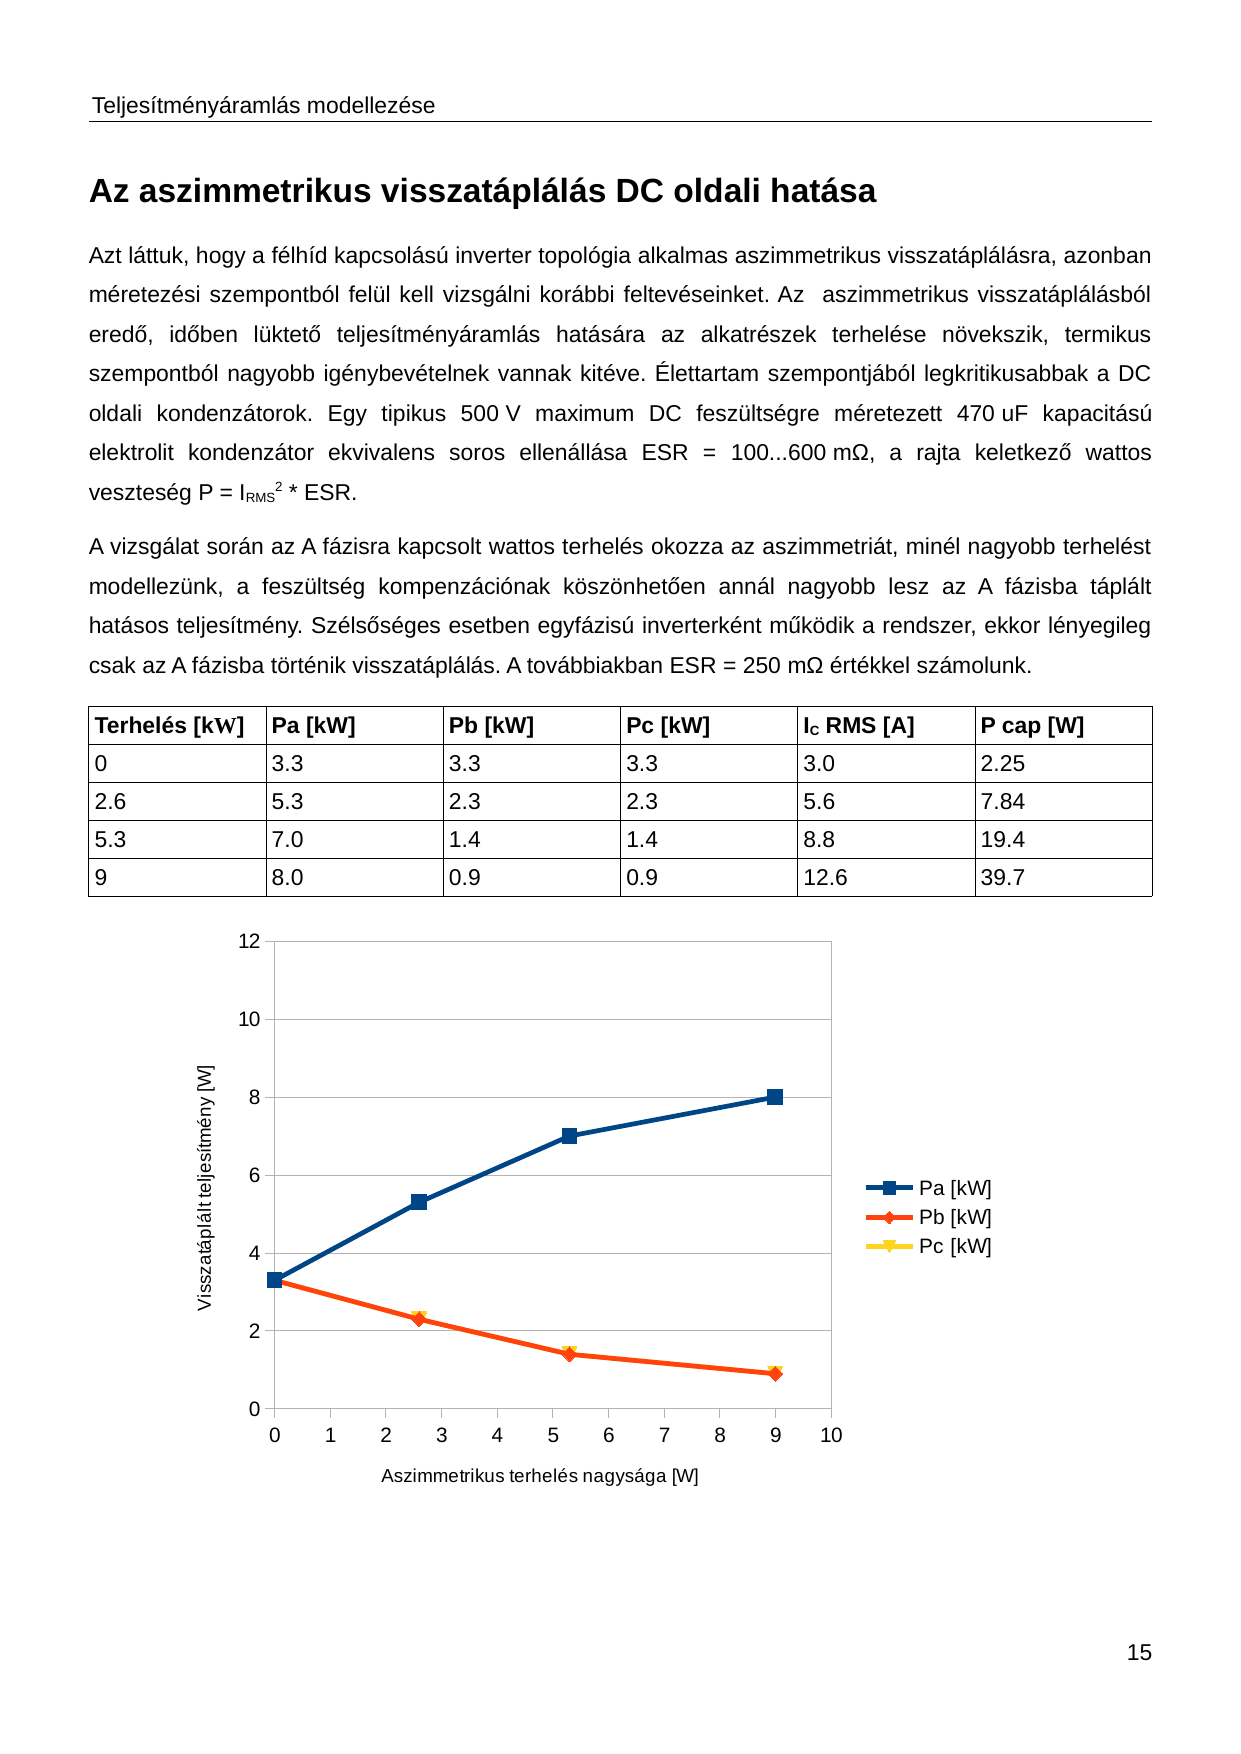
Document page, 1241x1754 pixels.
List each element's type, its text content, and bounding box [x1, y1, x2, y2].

table_cell 0 [89, 745, 266, 782]
table_cell 1.4 [444, 821, 620, 858]
table_header Pc [kW] [621, 707, 797, 744]
table_cell 2.3 [621, 783, 797, 820]
table_header IC RMS [A] [798, 707, 975, 744]
table_cell 7.84 [976, 783, 1152, 820]
table_header Pb [kW] [444, 707, 620, 744]
table_cell 2.3 [444, 783, 620, 820]
table_cell 7.0 [267, 821, 443, 858]
table_cell 3.0 [798, 745, 975, 782]
table_cell 19.4 [976, 821, 1152, 858]
table_cell 3.3 [444, 745, 620, 782]
table_cell 8.8 [798, 821, 975, 858]
table_cell 3.3 [621, 745, 797, 782]
table_cell 9 [89, 859, 266, 896]
table_cell 39.7 [976, 859, 1152, 896]
table_header Terhelés [kW] [89, 707, 266, 744]
table_cell 1.4 [621, 821, 797, 858]
text Azt láttuk, hogy a félhíd kapcsolású inverter topológia alkalmas aszimmetrikus visszatáplálásra, azonban méretezési szempontból felül kell vizsgálni korábbi feltevéseinket. Az aszimmetrikus visszatáplálásból eredő, időben lüktető teljesítményáramlás hatására az alkatrészek terhelése növekszik, termikus szempontból nagyobb igénybevételnek vannak kitéve. Élettartam szempontjából legkritikusabbak a DC oldali kondenzátorok. Egy tipikus 500 V maximum DC feszültségre méretezett 470 uF kapacitású elektrolit kondenzátor ekvivalens soros ellenállása ESR = 100...600 mΩ, a rajta keletkező wattos veszteség P = IRMS2 * ESR. [88, 242, 1152, 505]
table_cell 0.9 [621, 859, 797, 896]
table_header Pa [kW] [267, 707, 443, 744]
text A vizsgálat során az A fázisra kapcsolt wattos terhelés okozza az aszimmetriát, minél nagyobb terhelést modellezünk, a feszültség kompenzációnak köszönhetően annál nagyobb lesz az A fázisba táplált hatásos teljesítmény. Szélsőséges esetben egyfázisú inverterként működik a rendszer, ekkor lényegileg csak az A fázisba történik visszatáplálás. A továbbiakban ESR = 250 mΩ értékkel számolunk. [88, 533, 1152, 678]
subtitle Az aszimmetrikus visszatáplálás DC oldali hatása [88, 171, 1152, 210]
table_cell 2.25 [976, 745, 1152, 782]
table_cell 5.3 [89, 821, 266, 858]
table_header P cap [W] [976, 707, 1152, 744]
table_cell 3.3 [267, 745, 443, 782]
table_cell 5.6 [798, 783, 975, 820]
table_cell 8.0 [267, 859, 443, 896]
table_cell 0.9 [444, 859, 620, 896]
table_cell 2.6 [89, 783, 266, 820]
table_cell 12.6 [798, 859, 975, 896]
table_cell 5.3 [267, 783, 443, 820]
